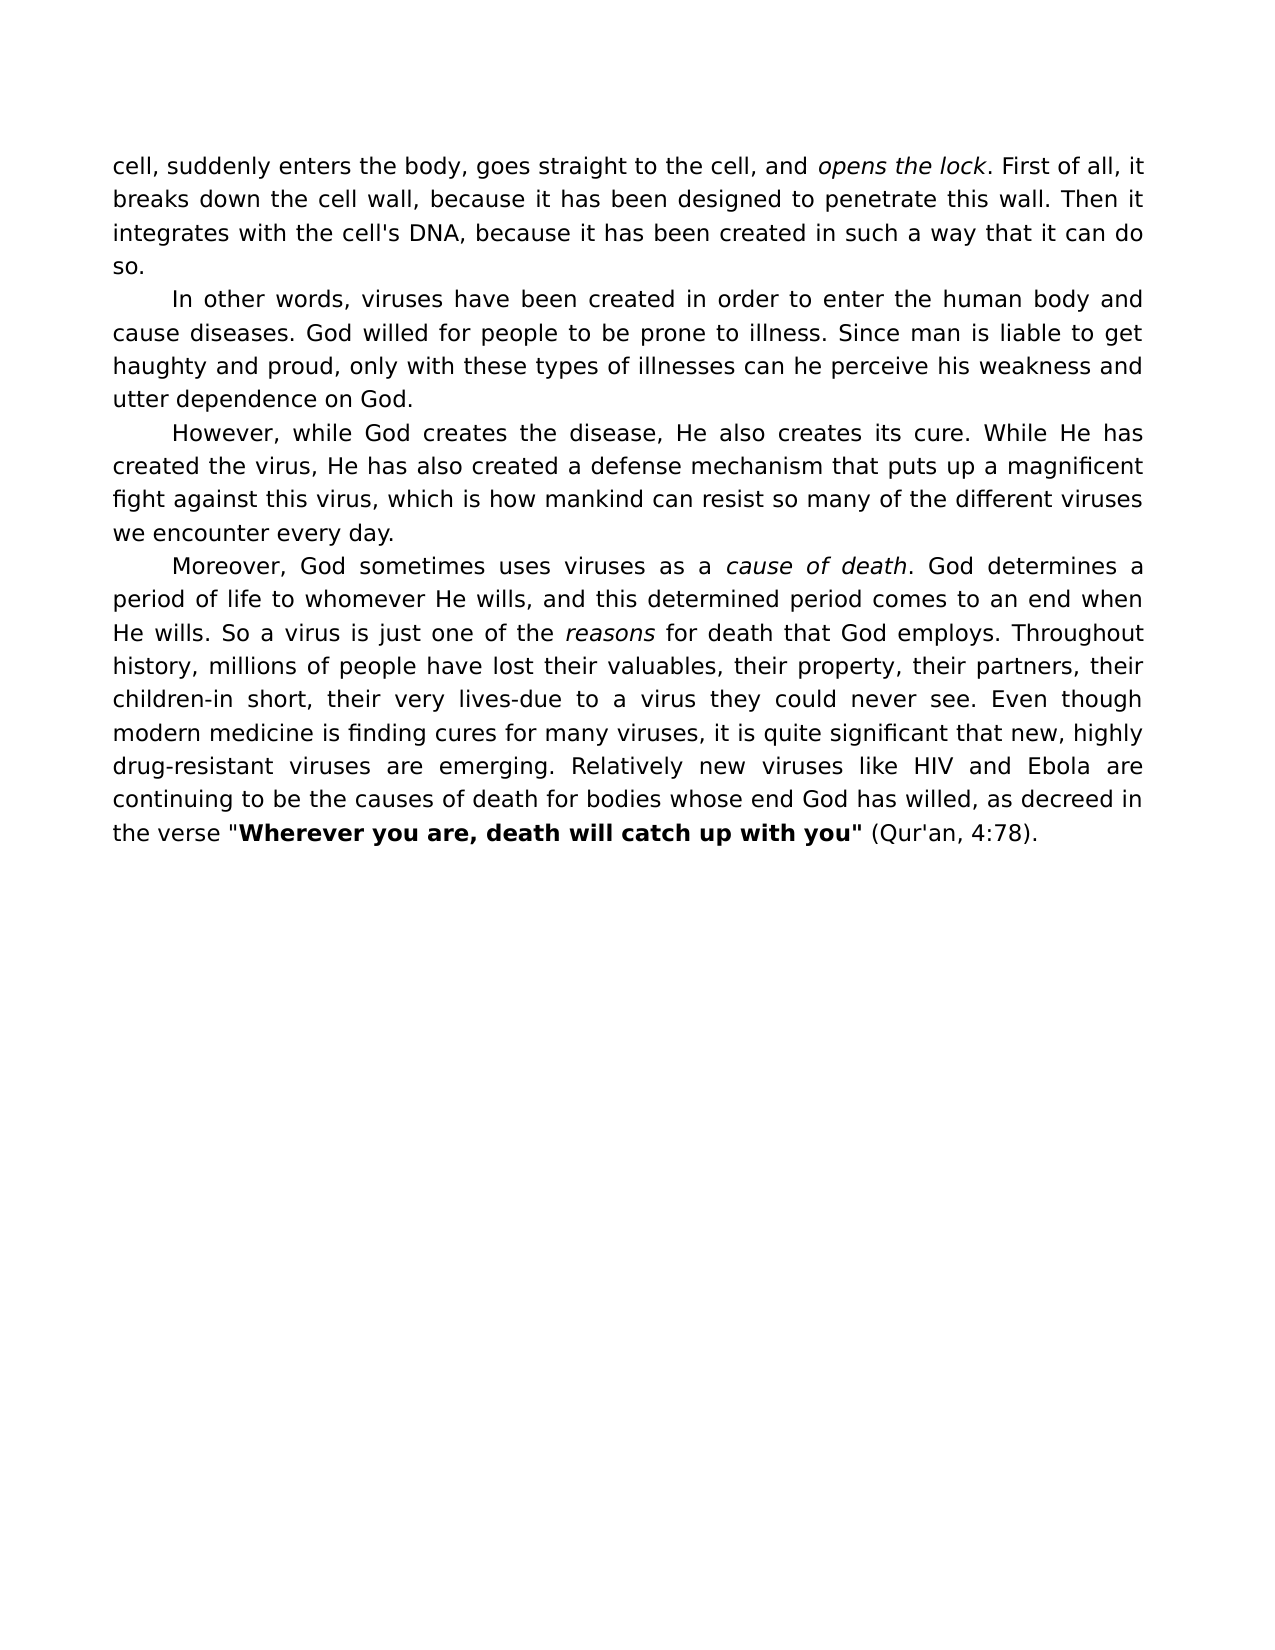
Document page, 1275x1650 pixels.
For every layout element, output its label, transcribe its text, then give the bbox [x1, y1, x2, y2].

text However, while God creates the disease, He also creates its cure. While He has created the virus, He has also created a defense mechanism that puts up a magnificent fight against this virus, which is how mankind can resist so many of the different viruses we encounter every day. [112, 414, 1145, 548]
text Moreover, God sometimes uses viruses as a cause of death. God determines a period of life to whomever He wills, and this determined period comes to an end when He wills. So a virus is just one of the reasons for death that God employs. Throughout history, millions of people have lost their valuables, their property, their partners, their children-in short, their very lives-due to a virus they could never see. Even though modern medicine is finding cures for many viruses, it is quite significant that new, highly drug-resistant viruses are emerging. Relatively new viruses like HIV and Ebola are continuing to be the causes of death for bodies whose end God has willed, as decreed in the verse "Wherever you are, death will catch up with you" (Qur'an, 4:78). [112, 548, 1145, 848]
text In other words, viruses have been created in order to enter the human body and cause diseases. God willed for people to be prone to illness. Since man is liable to get haughty and proud, only with these types of illnesses can he perceive his weakness and utter dependence on God. [112, 281, 1145, 414]
text cell, suddenly enters the body, goes straight to the cell, and opens the lock. First of all, it breaks down the cell wall, because it has been designed to penetrate this wall. Then it integrates with the cell's DNA, because it has been created in such a way that it can do so. [112, 148, 1145, 281]
